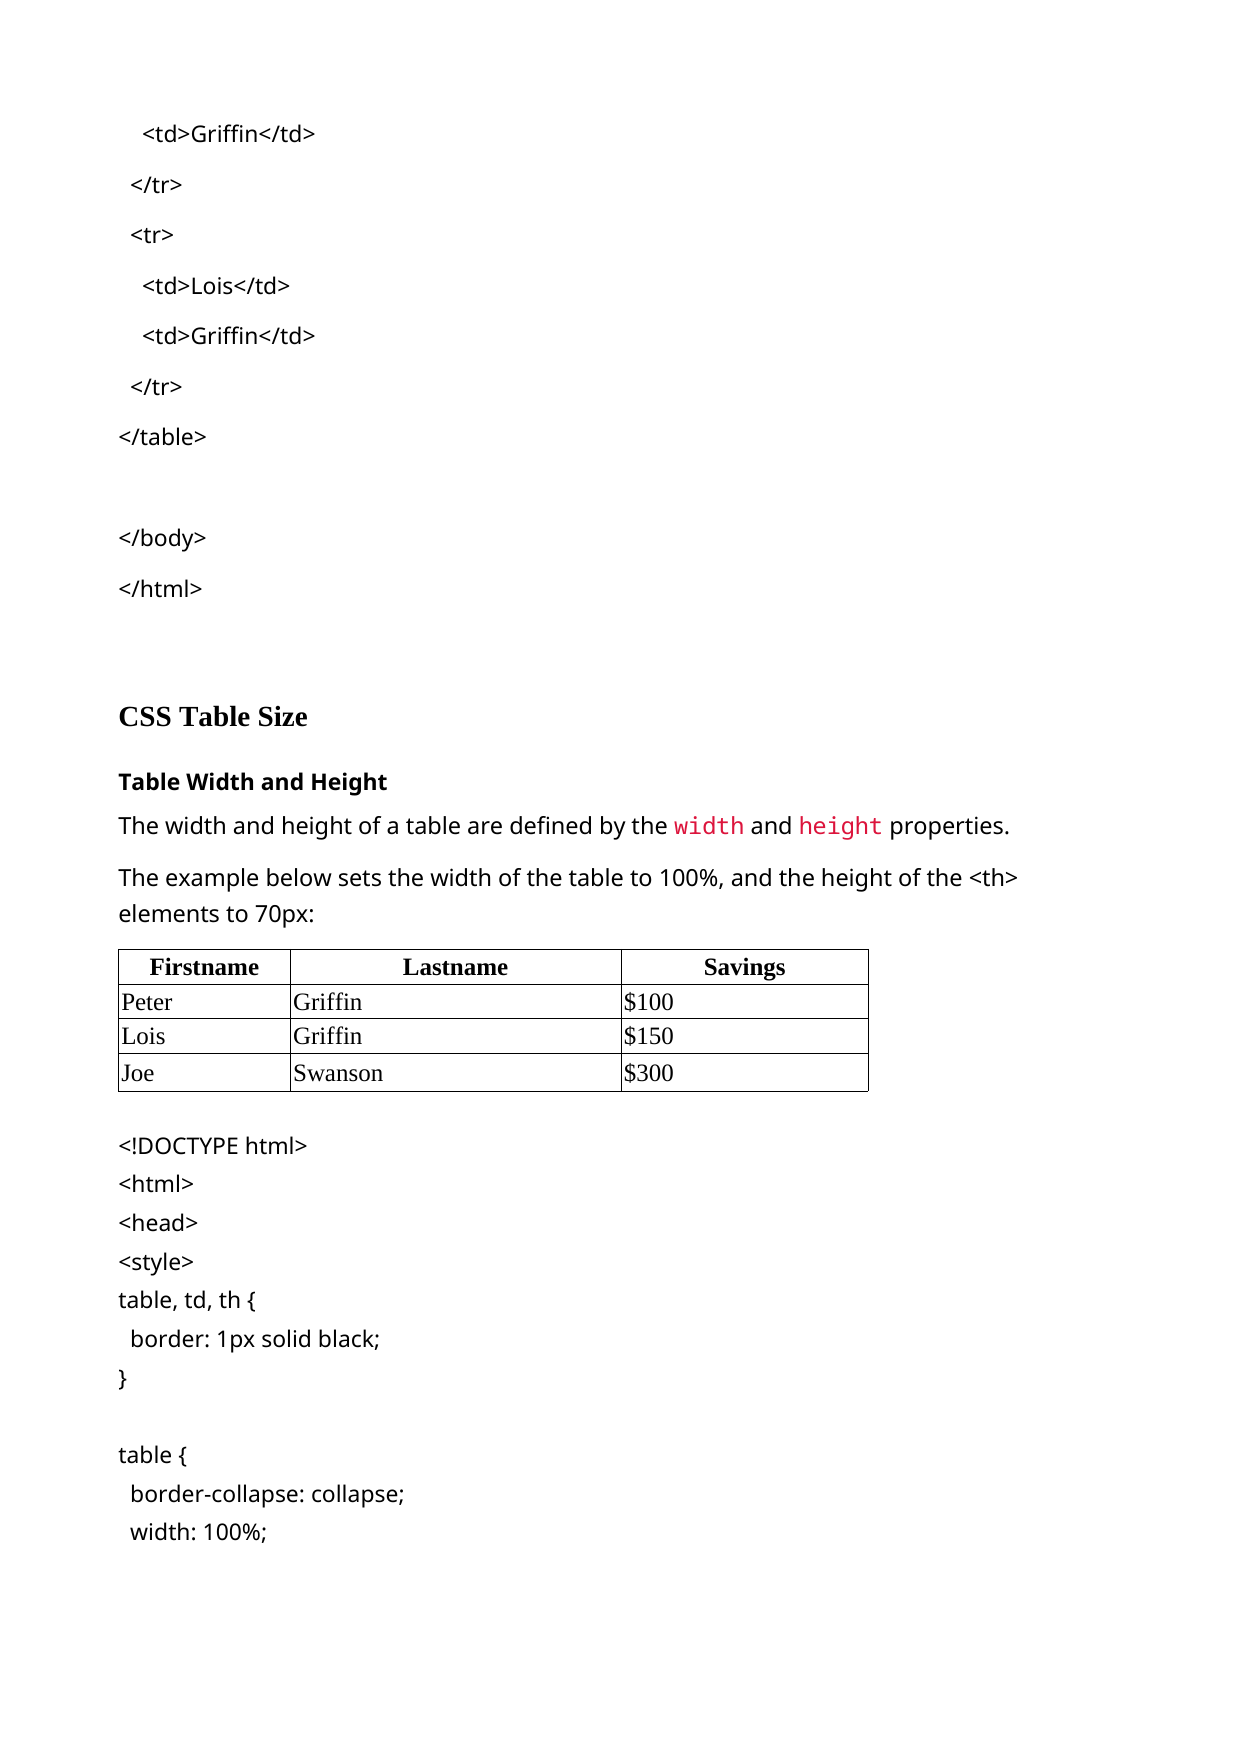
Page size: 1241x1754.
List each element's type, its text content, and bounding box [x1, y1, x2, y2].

text table { [118, 1439, 1122, 1470]
table_cell $300 [622, 1054, 868, 1091]
text </table> [118, 421, 1122, 452]
table_cell Joe [119, 1054, 290, 1091]
text } [118, 1362, 1122, 1393]
table_cell $100 [622, 985, 868, 1018]
text The example below sets the width of the table to 100%, and the height of the <th> elements to 70px: [118, 861, 1122, 929]
text </body> [118, 522, 1122, 553]
text <head> [118, 1207, 1122, 1238]
text </html> [118, 573, 1122, 604]
table_cell Griffin [291, 985, 621, 1018]
subtitle Table Width and Height [118, 766, 1122, 797]
text The width and height of a table are defined by the width and height properties. [118, 809, 1122, 841]
text width: 100%; [118, 1516, 1122, 1547]
text </tr> [118, 169, 1122, 200]
table_cell Swanson [291, 1054, 621, 1091]
text <!DOCTYPE html> [118, 1130, 1122, 1161]
text <td>Lois</td> [118, 270, 1122, 301]
table_cell $150 [622, 1019, 868, 1053]
table_header Lastname [291, 950, 621, 984]
table_cell Peter [119, 985, 290, 1018]
text <html> [118, 1168, 1122, 1199]
text <td>Griffin</td> [118, 320, 1122, 351]
table_cell Lois [119, 1019, 290, 1053]
text border: 1px solid black; [118, 1323, 1122, 1354]
subtitle CSS Table Size [118, 699, 1122, 732]
text </tr> [118, 371, 1122, 402]
text <td>Griffin</td> [118, 118, 1122, 149]
table_header Firstname [119, 950, 290, 984]
text border-collapse: collapse; [118, 1477, 1122, 1509]
text table, td, th { [118, 1284, 1122, 1316]
table_header Savings [622, 950, 868, 984]
table_cell Griffin [291, 1019, 621, 1053]
text <tr> [118, 219, 1122, 250]
text <style> [118, 1246, 1122, 1277]
